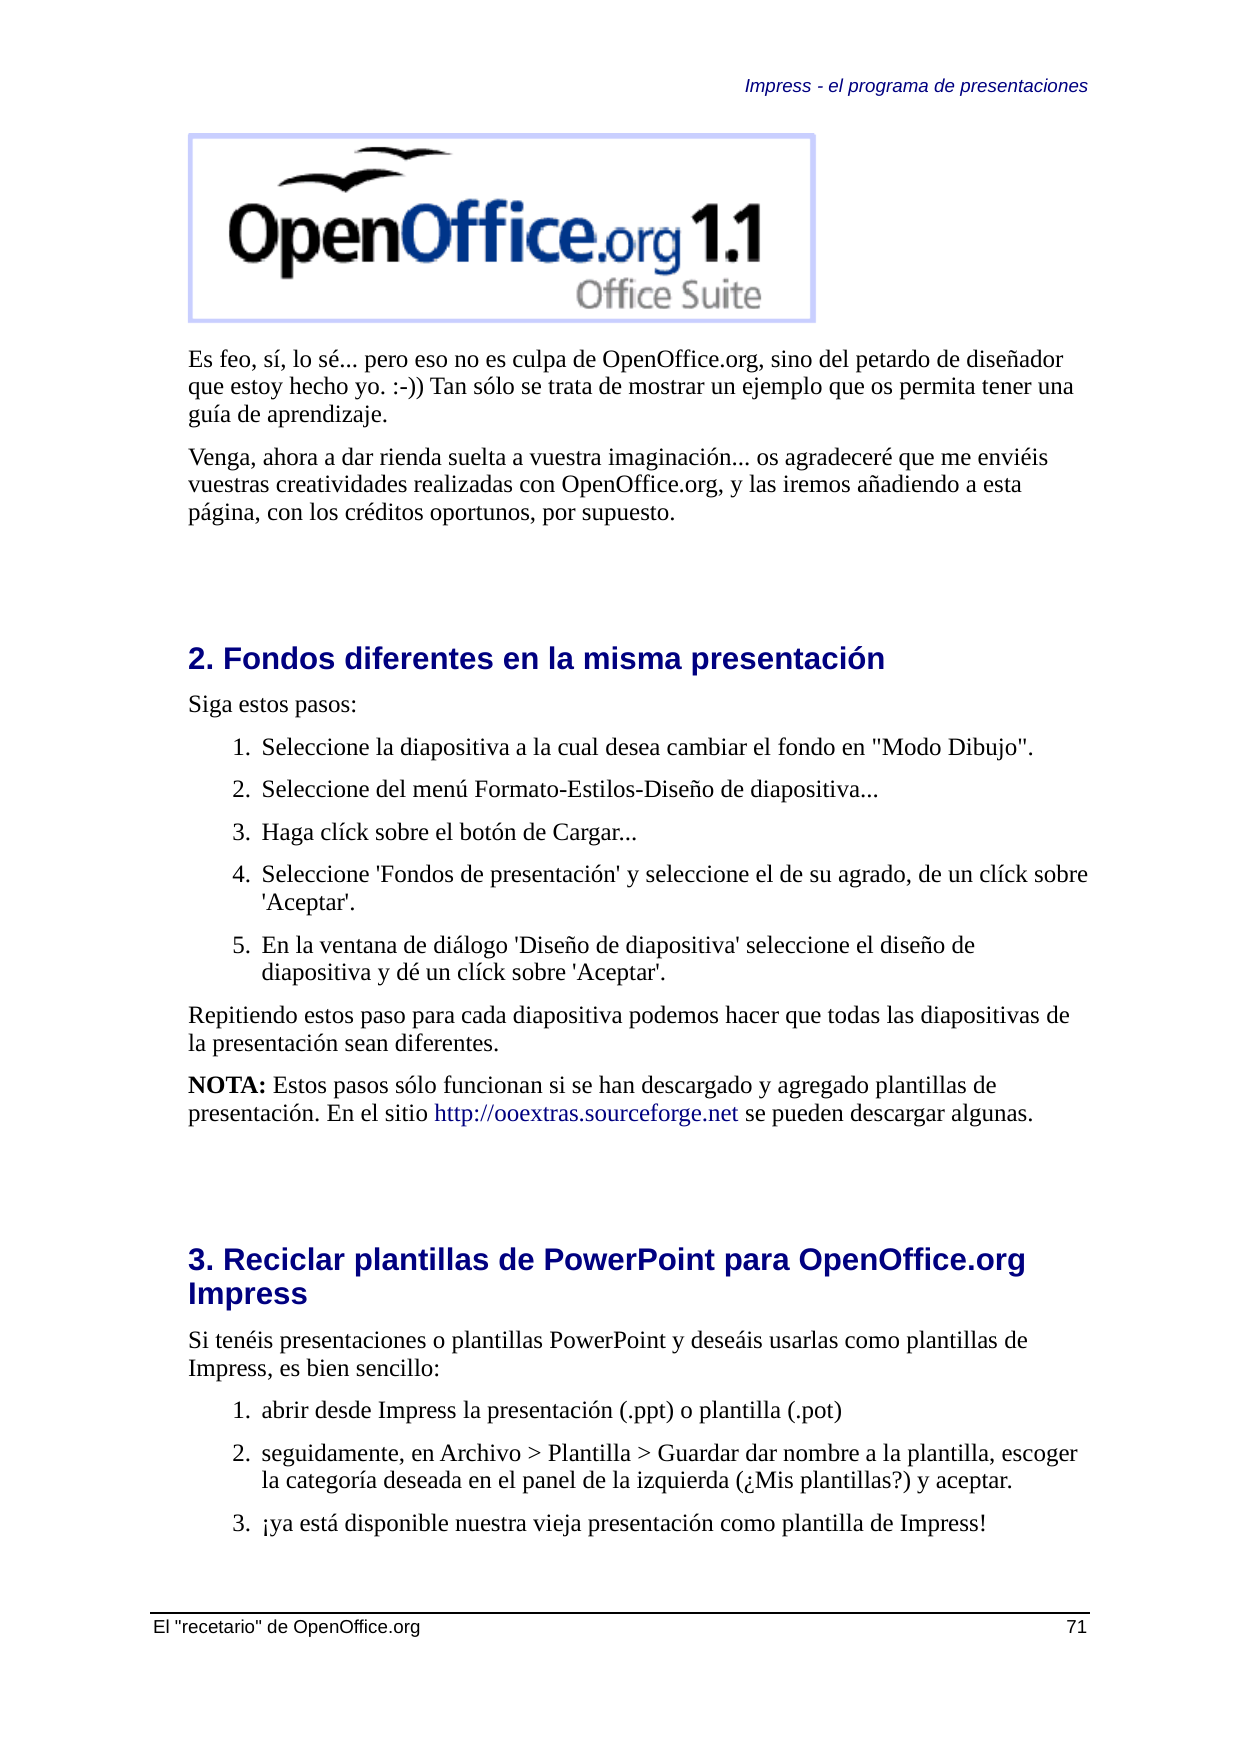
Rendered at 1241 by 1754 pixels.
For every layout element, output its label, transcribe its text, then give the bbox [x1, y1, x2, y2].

list seguidamente, en Archivo > Plantilla > Guardar dar nombre a la plantilla, escoger la categoría deseada en el panel de la izquierda (¿Mis plantillas?) y aceptar. [232, 1439, 1090, 1494]
list Seleccione del menú Formato-Estilos-Diseño de diapositiva... [232, 776, 1090, 803]
text Si tenéis presentaciones o plantillas PowerPoint y deseáis usarlas como plantillas de Impress, es bien sencillo: [188, 1326, 1090, 1381]
text Es feo, sí, lo sé... pero eso no es culpa de OpenOffice.org, sino del petardo de diseñador que estoy hecho yo. :-)) Tan sólo se trata de mostrar un ejemplo que os permita tener una guía de aprendizaje. [188, 345, 1090, 428]
list Seleccione 'Fondos de presentación' y seleccione el de su agrado, de un clíck sobre 'Aceptar'. [232, 861, 1090, 916]
list abrir desde Impress la presentación (.ppt) o plantilla (.pot) [232, 1396, 1090, 1424]
list ¡ya está disponible nuestra vieja presentación como plantilla de Impress! [232, 1509, 1090, 1537]
picture [187, 133, 818, 325]
text Siga estos pasos: [188, 691, 1090, 718]
list En la ventana de diálogo 'Diseño de diapositiva' seleccione el diseño de diapositiva y dé un clíck sobre 'Aceptar'. [232, 931, 1090, 986]
list Haga clíck sobre el botón de Cargar... [232, 818, 1090, 846]
list Seleccione la diapositiva a la cual desea cambiar el fondo en "Modo Dibujo". [232, 733, 1090, 761]
text Venga, ahora a dar rienda suelta a vuestra imaginación... os agradeceré que me enviéis vuestras creatividades realizadas con OpenOffice.org, y las iremos añadiendo a esta página, con los créditos oportunos, por supuesto. [188, 443, 1090, 526]
subtitle Fondos diferentes en la misma presentación [188, 641, 1090, 676]
text NOTA: Estos pasos sólo funcionan si se han descargado y agregado plantillas de presentación. En el sitio http://ooextras.sourceforge.net se pueden descargar algunas. [188, 1071, 1090, 1127]
subtitle Reciclar plantillas de PowerPoint para OpenOffice.org Impress [188, 1242, 1090, 1311]
text Repitiendo estos paso para cada diapositiva podemos hacer que todas las diapositivas de la presentación sean diferentes. [188, 1001, 1090, 1056]
